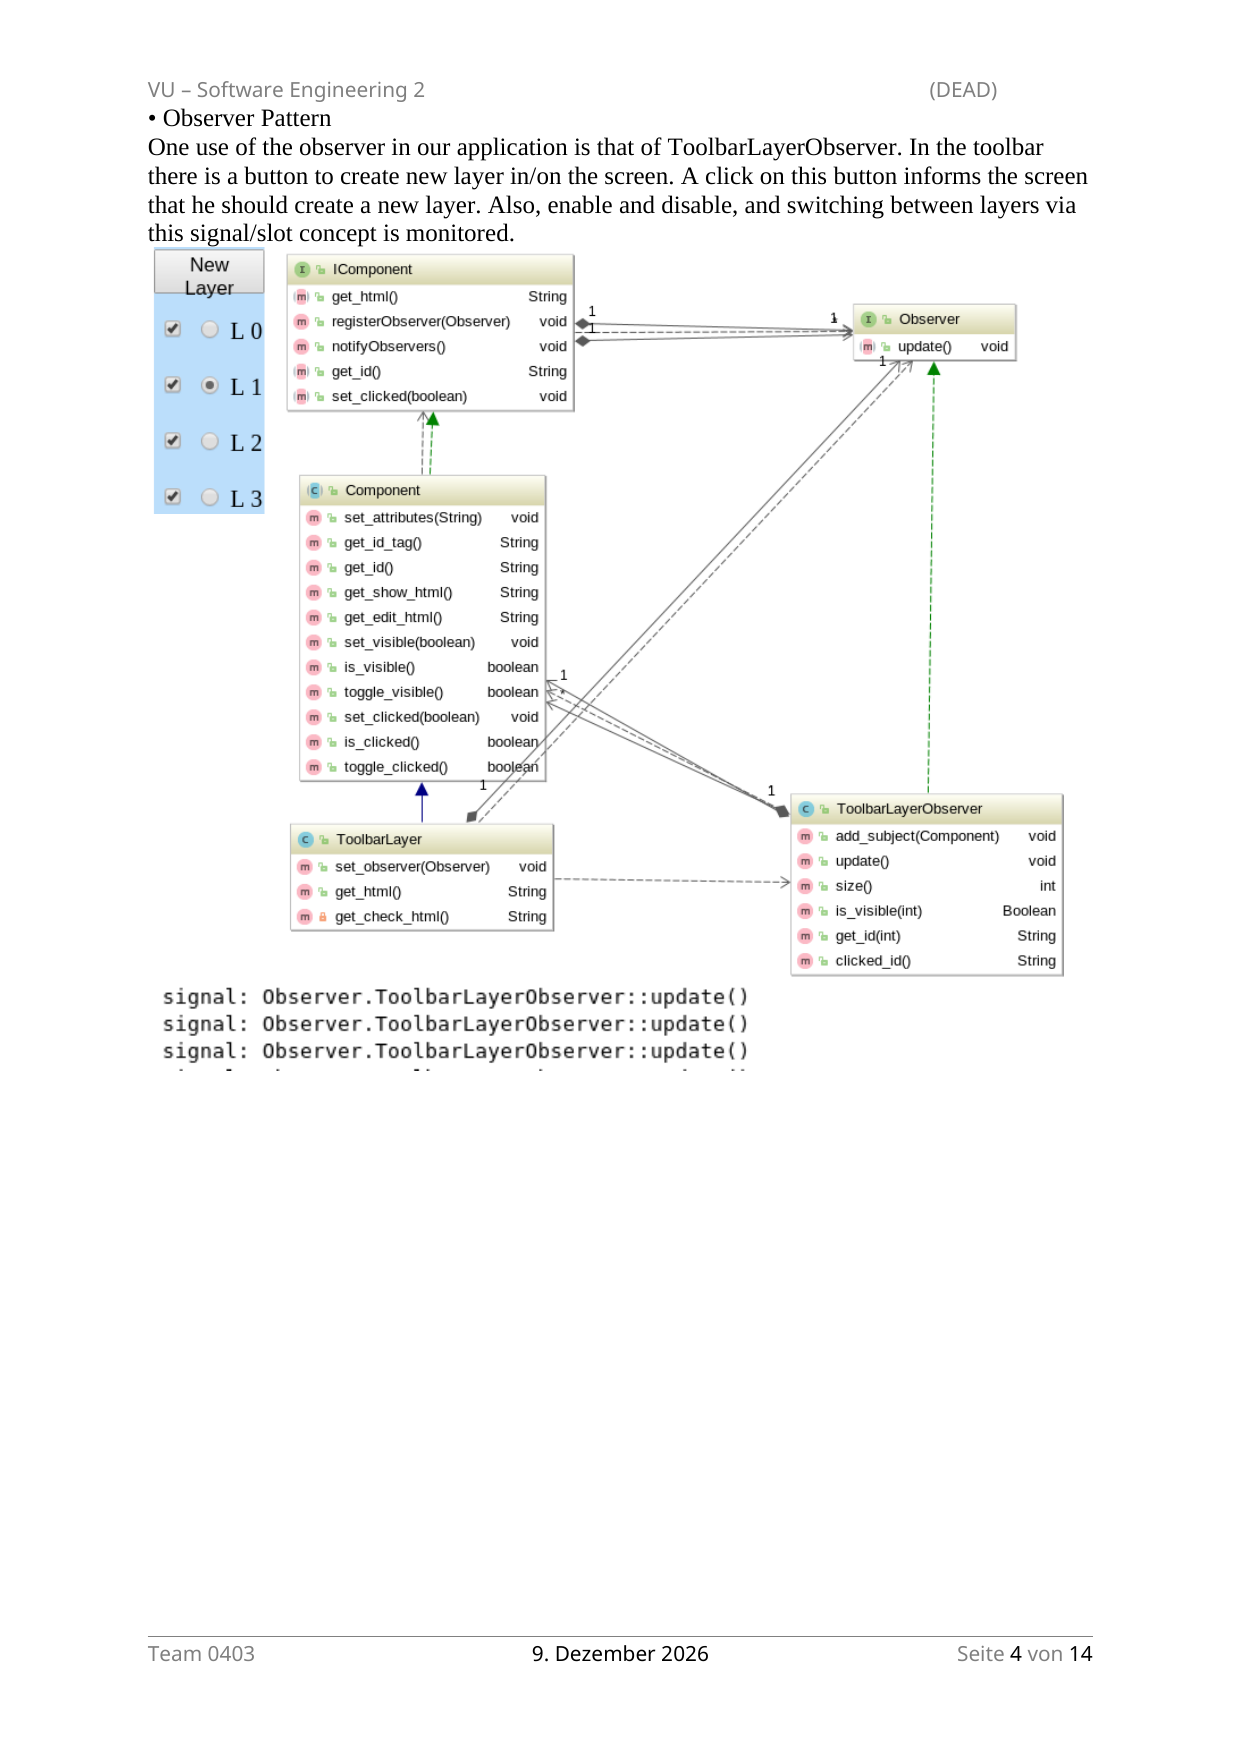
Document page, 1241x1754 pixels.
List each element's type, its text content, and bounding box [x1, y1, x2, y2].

text One use of the observer in our application is that of ToolbarLayerObserver. In the toolbar there is a button to create new layer in/on the screen. A click on this button informs the screen that he should create a new layer. Also, enable and disable, and switching between layers via this signal/slot concept is monitored. [148, 132, 1093, 247]
text • Observer Pattern [148, 103, 1093, 132]
